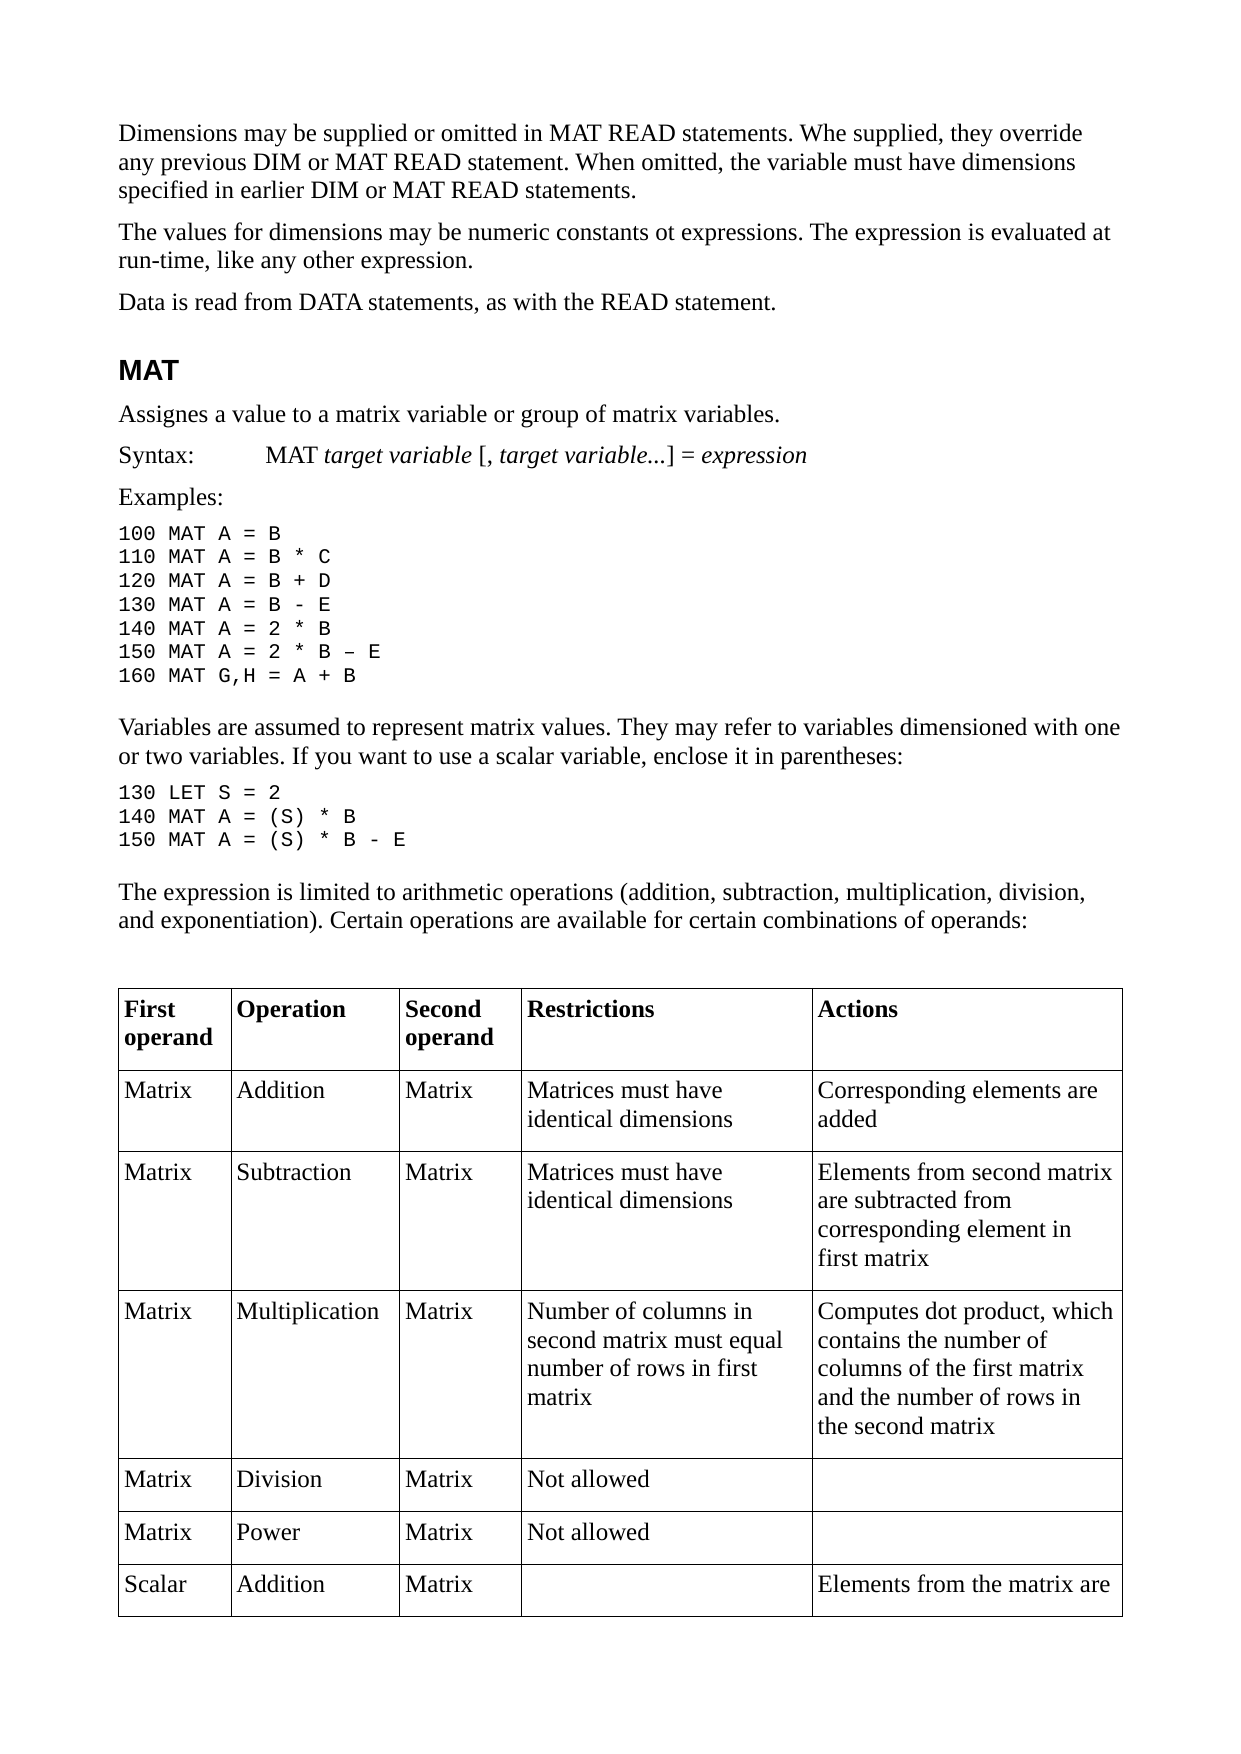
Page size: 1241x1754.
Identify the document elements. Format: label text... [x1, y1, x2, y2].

text 160 MAT G,H = A + B [118, 665, 1122, 688]
table_cell Number of columns in second matrix must equal number of rows in first matrix [522, 1291, 812, 1458]
text 150 MAT A = (S) * B - E [118, 829, 1122, 853]
table_cell Matrix [400, 1152, 521, 1290]
table_cell Matrix [119, 1291, 231, 1458]
table_cell [522, 1565, 812, 1616]
table_cell Matrix [400, 1071, 521, 1151]
table_header Restrictions [522, 989, 812, 1069]
text 140 MAT A = (S) * B [118, 806, 1122, 829]
table_cell Elements from the matrix are [813, 1565, 1122, 1616]
table_cell Matrix [119, 1459, 231, 1511]
table_cell Elements from second matrix are subtracted from corresponding element in first matrix [813, 1152, 1122, 1290]
text Assignes a value to a matrix variable or group of matrix variables. [118, 399, 1122, 428]
table_header Actions [813, 989, 1122, 1069]
table_cell Subtraction [232, 1152, 399, 1290]
table_cell Power [232, 1512, 399, 1563]
table_cell Scalar [119, 1565, 231, 1616]
text 150 MAT A = 2 * B – E [118, 641, 1122, 665]
text Examples: [118, 482, 1122, 510]
text Syntax: MAT target variable [, target variable...] = expression [118, 440, 1122, 469]
table_header First operand [119, 989, 231, 1069]
table_cell Matrices must have identical dimensions [522, 1071, 812, 1151]
table_cell Multiplication [232, 1291, 399, 1458]
text The expression is limited to arithmetic operations (addition, subtraction, multiplication, division, and exponentiation). Certain operations are available for certain combinations of operands: [118, 877, 1122, 934]
table_cell Matrix [400, 1565, 521, 1616]
table_cell Matrices must have identical dimensions [522, 1152, 812, 1290]
table_cell Addition [232, 1071, 399, 1151]
table_cell Matrix [400, 1459, 521, 1511]
table_cell Matrix [119, 1071, 231, 1151]
table_cell Matrix [119, 1512, 231, 1563]
table_cell Computes dot product, which contains the number of columns of the first matrix and the number of rows in the second matrix [813, 1291, 1122, 1458]
table_cell Addition [232, 1565, 399, 1616]
subtitle MAT [118, 353, 1122, 387]
text Dimensions may be supplied or omitted in MAT READ statements. Whe supplied, they override any previous DIM or MAT READ statement. When omitted, the variable must have dimensions specified in earlier DIM or MAT READ statements. [118, 118, 1122, 204]
table_cell [813, 1459, 1122, 1511]
text 130 MAT A = B - E [118, 594, 1122, 617]
text The values for dimensions may be numeric constants ot expressions. The expression is evaluated at run-time, like any other expression. [118, 217, 1122, 274]
text 100 MAT A = B [118, 523, 1122, 547]
text 130 LET S = 2 [118, 782, 1122, 806]
table_cell Division [232, 1459, 399, 1511]
table_cell [813, 1512, 1122, 1563]
table_cell Not allowed [522, 1459, 812, 1511]
text Variables are assumed to represent matrix values. They may refer to variables dimensioned with one or two variables. If you want to use a scalar variable, enclose it in parentheses: [118, 712, 1122, 769]
text 140 MAT A = 2 * B [118, 617, 1122, 641]
table_cell Matrix [400, 1512, 521, 1563]
table_header Operation [232, 989, 399, 1069]
text Data is read from DATA statements, as with the READ statement. [118, 287, 1122, 316]
table_header Second operand [400, 989, 521, 1069]
table_cell Not allowed [522, 1512, 812, 1563]
table_cell Matrix [119, 1152, 231, 1290]
text 120 MAT A = B + D [118, 570, 1122, 594]
text 110 MAT A = B * C [118, 547, 1122, 570]
table_cell Corresponding elements are added [813, 1071, 1122, 1151]
table_cell Matrix [400, 1291, 521, 1458]
